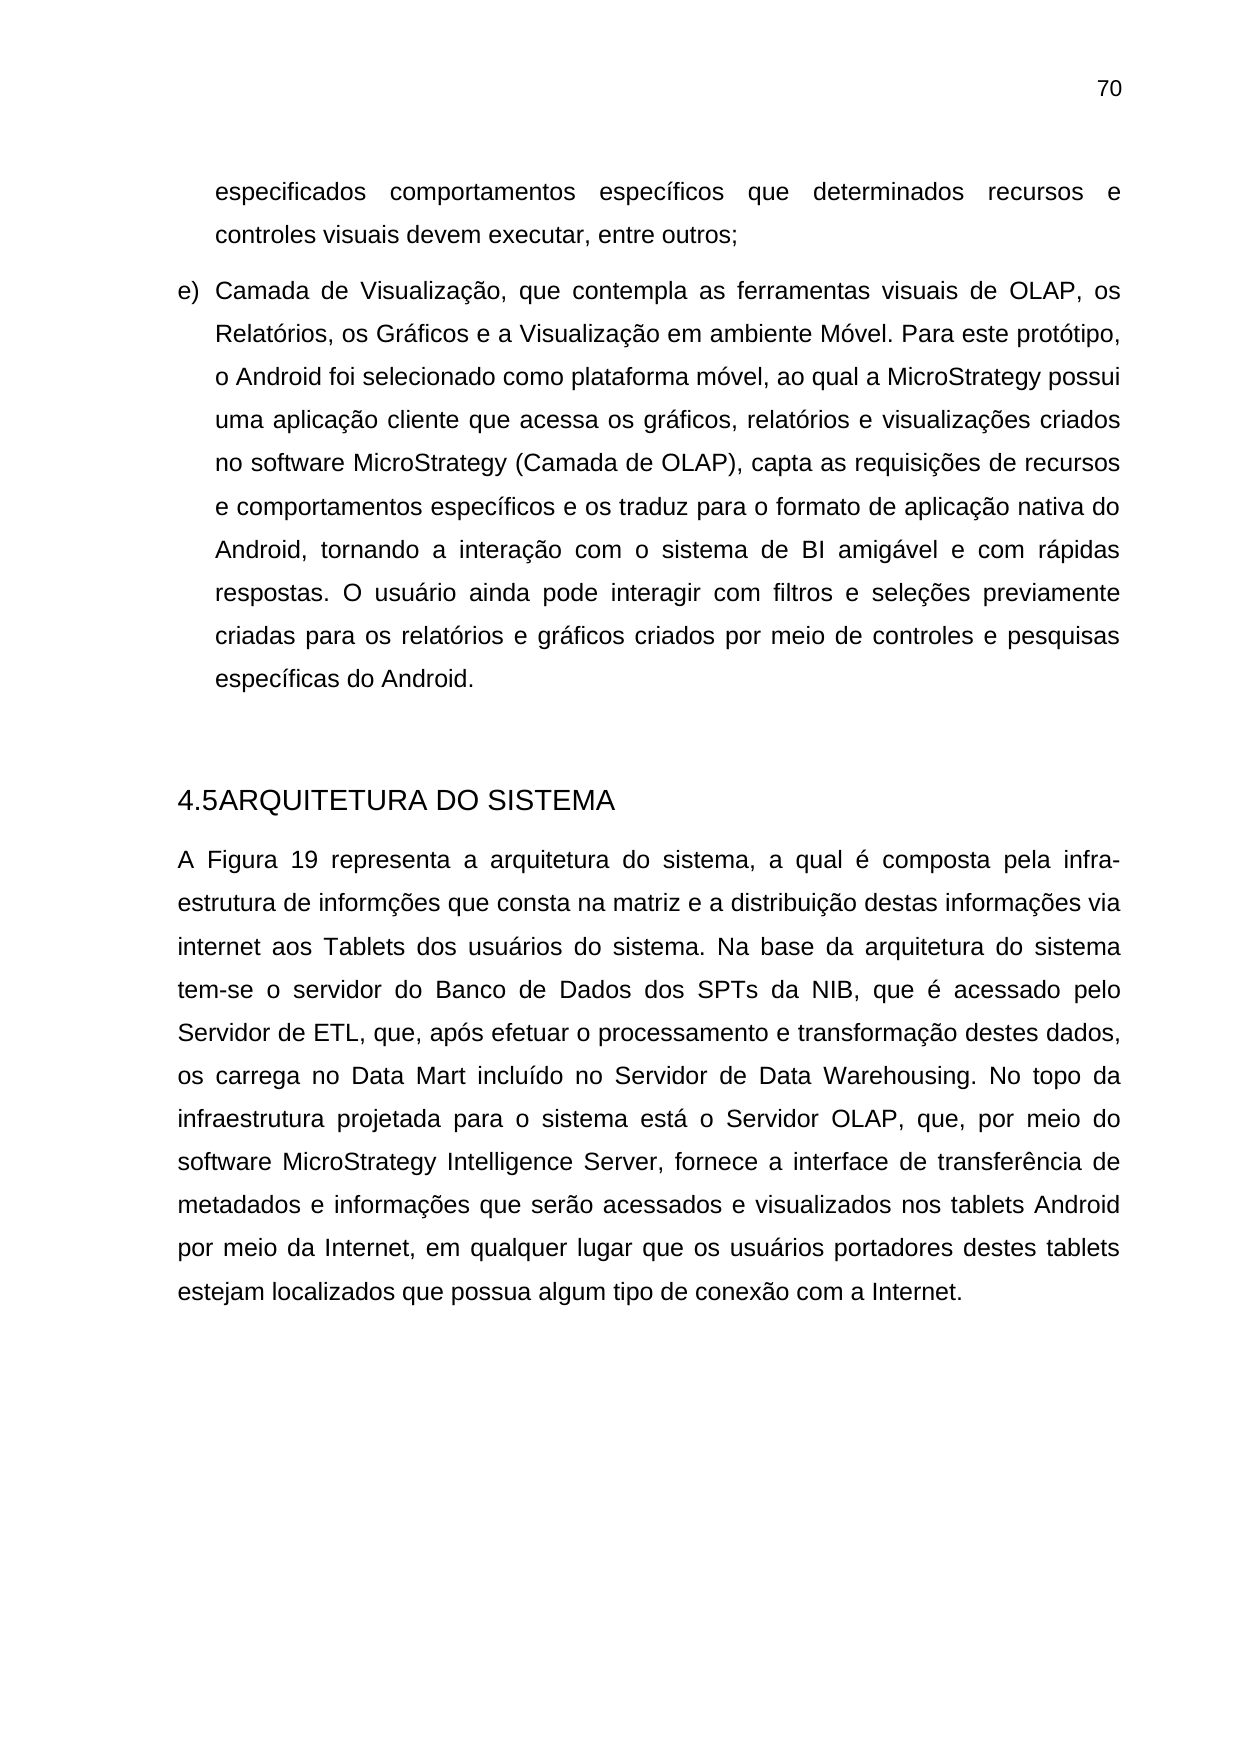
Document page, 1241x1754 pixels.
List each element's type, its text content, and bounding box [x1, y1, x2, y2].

list ARQUITETURA DO SISTEMA [177, 782, 1122, 816]
text A Figura 19 representa a arquitetura do sistema, a qual é composta pela infra-estrutura de informções que consta na matriz e a distribuição destas informações via internet aos Tablets dos usuários do sistema. Na base da arquitetura do sistema tem-se o servidor do Banco de Dados dos SPTs da NIB, que é acessado pelo Servidor de ETL, que, após efetuar o processamento e transformação destes dados, os carrega no Data Mart incluído no Servidor de Data Warehousing. No topo da infraestrutura projetada para o sistema está o Servidor OLAP, que, por meio do software MicroStrategy Intelligence Server, fornece a interface de transferência de metadados e informações que serão acessados e visualizados nos tablets Android por meio da Internet, em qualquer lugar que os usuários portadores destes tablets estejam localizados que possua algum tipo de conexão com a Internet. [177, 845, 1122, 1305]
list Camada de Visualização, que contempla as ferramentas visuais de OLAP, os Relatórios, os Gráficos e a Visualização em ambiente Móvel. Para este protótipo, o Android foi selecionado como plataforma móvel, ao qual a MicroStrategy possui uma aplicação cliente que acessa os gráficos, relatórios e visualizações criados no software MicroStrategy (Camada de OLAP), capta as requisições de recursos e comportamentos específicos e os traduz para o formato de aplicação nativa do Android, tornando a interação com o sistema de BI amigável e com rápidas respostas. O usuário ainda pode interagir com filtros e seleções previamente criadas para os relatórios e gráficos criados por meio de controles e pesquisas específicas do Android. [177, 276, 1122, 693]
list especificados comportamentos específicos que determinados recursos e controles visuais devem executar, entre outros; [177, 177, 1122, 249]
